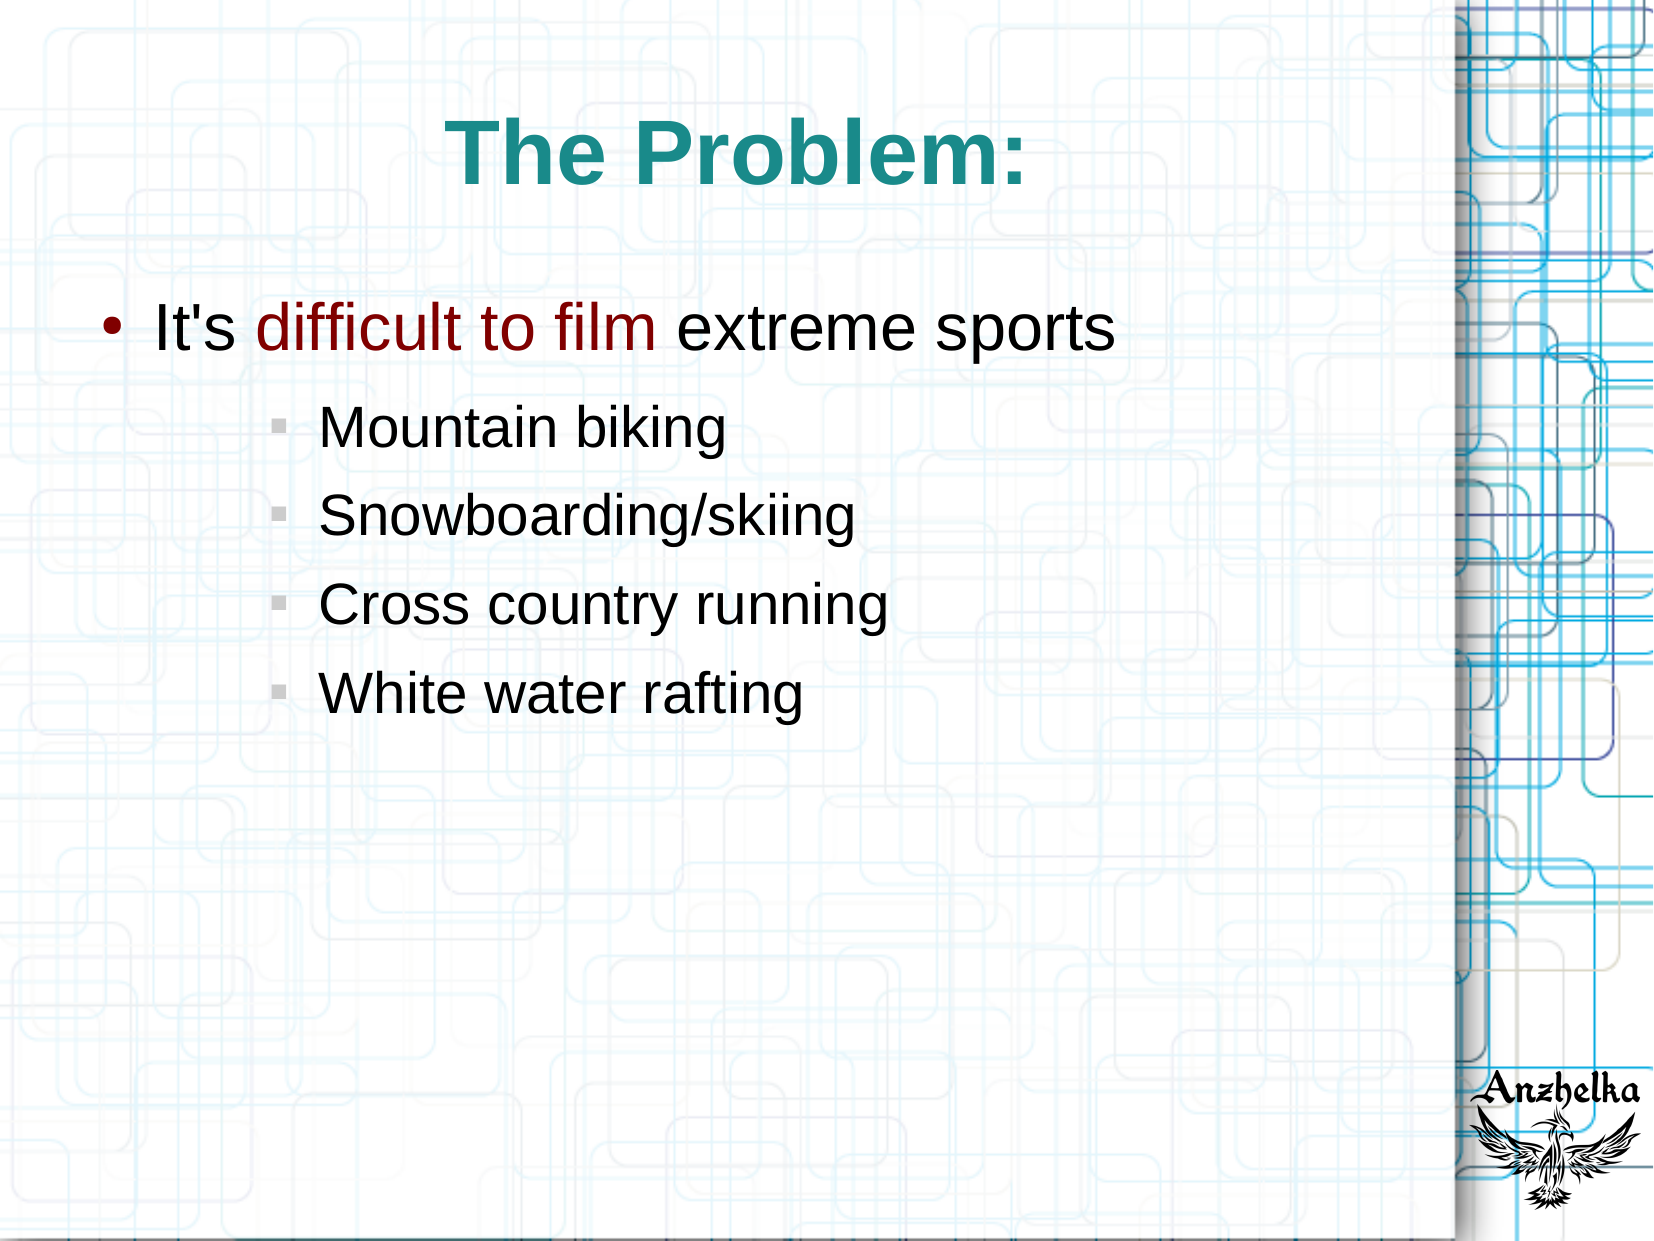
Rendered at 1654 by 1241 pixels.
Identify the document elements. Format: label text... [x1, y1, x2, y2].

list It's difficult to film extreme sports Mountain biking Snowboarding/skiing Cross country running White water rafting [82, 290, 1417, 1241]
picture [0, 0, 1654, 1241]
title The Problem: [58, 49, 1417, 257]
